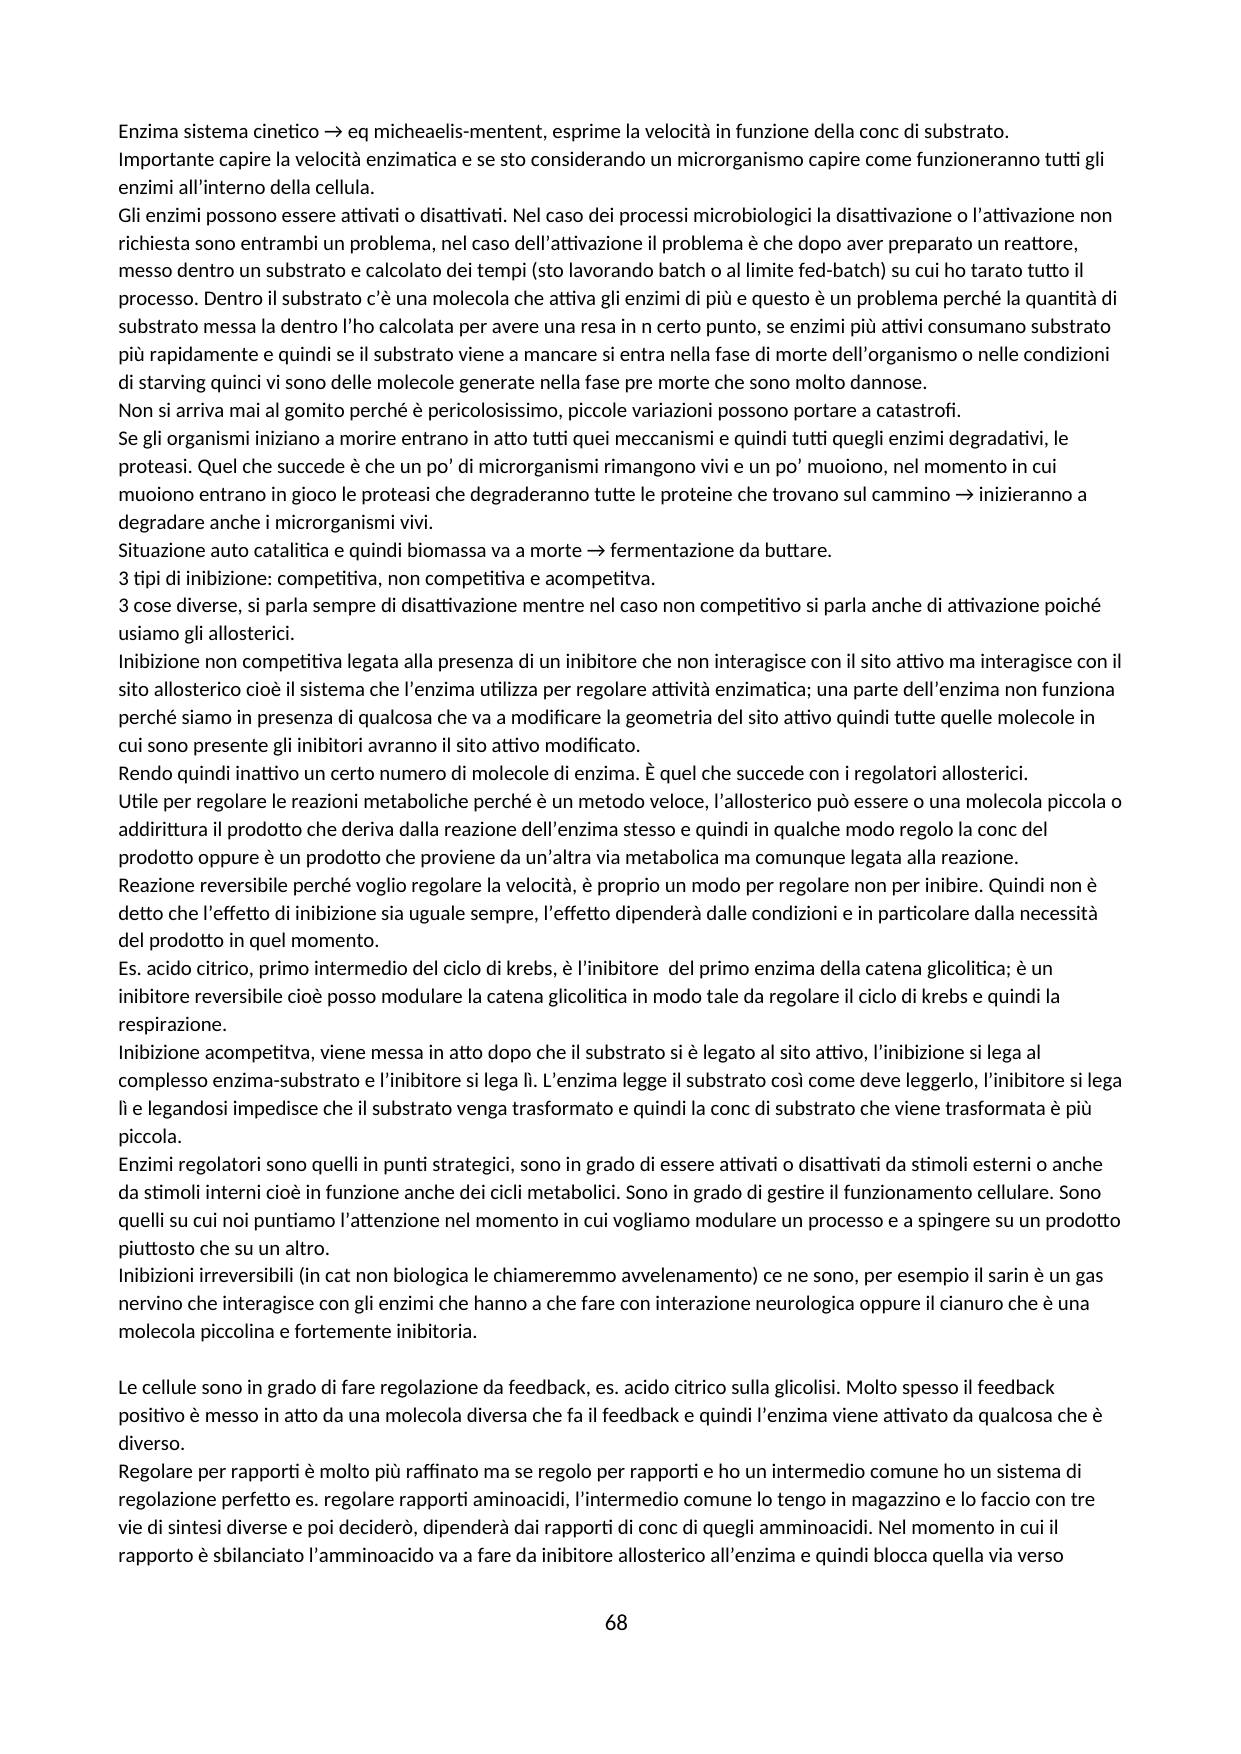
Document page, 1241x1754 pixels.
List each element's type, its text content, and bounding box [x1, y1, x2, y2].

text Enzima sistema cinetico → eq micheaelis-mentent, esprime la velocità in funzione della conc di substrato. Importante capire la velocità enzimatica e se sto considerando un microrganismo capire come funzioneranno tutti gli enzimi all’interno della cellula. Gli enzimi possono essere attivati o disattivati. Nel caso dei processi microbiologici la disattivazione o l’attivazione non richiesta sono entrambi un problema, nel caso dell’attivazione il problema è che dopo aver preparato un reattore, messo dentro un substrato e calcolato dei tempi (sto lavorando batch o al limite fed-batch) su cui ho tarato tutto il processo. Dentro il substrato c’è una molecola che attiva gli enzimi di più e questo è un problema perché la quantità di substrato messa la dentro l’ho calcolata per avere una resa in n certo punto, se enzimi più attivi consumano substrato più rapidamente e quindi se il substrato viene a mancare si entra nella fase di morte dell’organismo o nelle condizioni di starving quinci vi sono delle molecole generate nella fase pre morte che sono molto dannose. Non si arriva mai al gomito perché è pericolosissimo, piccole variazioni possono portare a catastrofi. [118, 118, 1124, 423]
text Se gli organismi iniziano a morire entrano in atto tutti quei meccanismi e quindi tutti quegli enzimi degradativi, le proteasi. Quel che succede è che un po’ di microrganismi rimangono vivi e un po’ muoiono, nel momento in cui muoiono entrano in gioco le proteasi che degraderanno tutte le proteine che trovano sul cammino → inizieranno a degradare anche i microrganismi vivi. Situazione auto catalitica e quindi biomassa va a morte → fermentazione da buttare. 3 tipi di inibizione: competitiva, non competitiva e acompetitva. 3 cose diverse, si parla sempre di disattivazione mentre nel caso non competitivo si parla anche di attivazione poiché usiamo gli allosterici. Inibizione non competitiva legata alla presenza di un inibitore che non interagisce con il sito attivo ma interagisce con il sito allosterico cioè il sistema che l’enzima utilizza per regolare attività enzimatica; una parte dell’enzima non funziona perché siamo in presenza di qualcosa che va a modificare la geometria del sito attivo quindi tutte quelle molecole in cui sono presente gli inibitori avranno il sito attivo modificato. Rendo quindi inattivo un certo numero di molecole di enzima. È quel che succede con i regolatori allosterici. Utile per regolare le reazioni metaboliche perché è un metodo veloce, l’allosterico può essere o una molecola piccola o addirittura il prodotto che deriva dalla reazione dell’enzima stesso e quindi in qualche modo regolo la conc del prodotto oppure è un prodotto che proviene da un’altra via metabolica ma comunque legata alla reazione. Reazione reversibile perché voglio regolare la velocità, è proprio un modo per regolare non per inibire. Quindi non è detto che l’effetto di inibizione sia uguale sempre, l’effetto dipenderà dalle condizioni e in particolare dalla necessità del prodotto in quel momento. Es. acido citrico, primo intermedio del ciclo di krebs, è l’inibitore del primo enzima della catena glicolitica; è un inibitore reversibile cioè posso modulare la catena glicolitica in modo tale da regolare il ciclo di krebs e quindi la respirazione. Inibizione acompetitva, viene messa in atto dopo che il substrato si è legato al sito attivo, l’inibizione si lega al complesso enzima-substrato e l’inibitore si lega lì. L’enzima legge il substrato così come deve leggerlo, l’inibitore si lega lì e legandosi impedisce che il substrato venga trasformato e quindi la conc di substrato che viene trasformata è più piccola. Enzimi regolatori sono quelli in punti strategici, sono in grado di essere attivati o disattivati da stimoli esterni o anche da stimoli interni cioè in funzione anche dei cicli metabolici. Sono in grado di gestire il funzionamento cellulare. Sono quelli su cui noi puntiamo l’attenzione nel momento in cui vogliamo modulare un processo e a spingere su un prodotto piuttosto che su un altro. [118, 425, 1124, 1260]
text Inibizioni irreversibili (in cat non biologica le chiameremmo avvelenamento) ce ne sono, per esempio il sarin è un gas nervino che interagisce con gli enzimi che hanno a che fare con interazione neurologica oppure il cianuro che è una molecola piccolina e fortemente inibitoria. Le cellule sono in grado di fare regolazione da feedback, es. acido citrico sulla glicolisi. Molto spesso il feedback positivo è messo in atto da una molecola diversa che fa il feedback e quindi l’enzima viene attivato da qualcosa che è diverso. Regolare per rapporti è molto più raffinato ma se regolo per rapporti e ho un intermedio comune ho un sistema di regolazione perfetto es. regolare rapporti aminoacidi, l’intermedio comune lo tengo in magazzino e lo faccio con tre vie di sintesi diverse e poi deciderò, dipenderà dai rapporti di conc di quegli amminoacidi. Nel momento in cui il rapporto è sbilanciato l’amminoacido va a fare da inibitore allosterico all’enzima e quindi blocca quella via verso [118, 1263, 1124, 1567]
